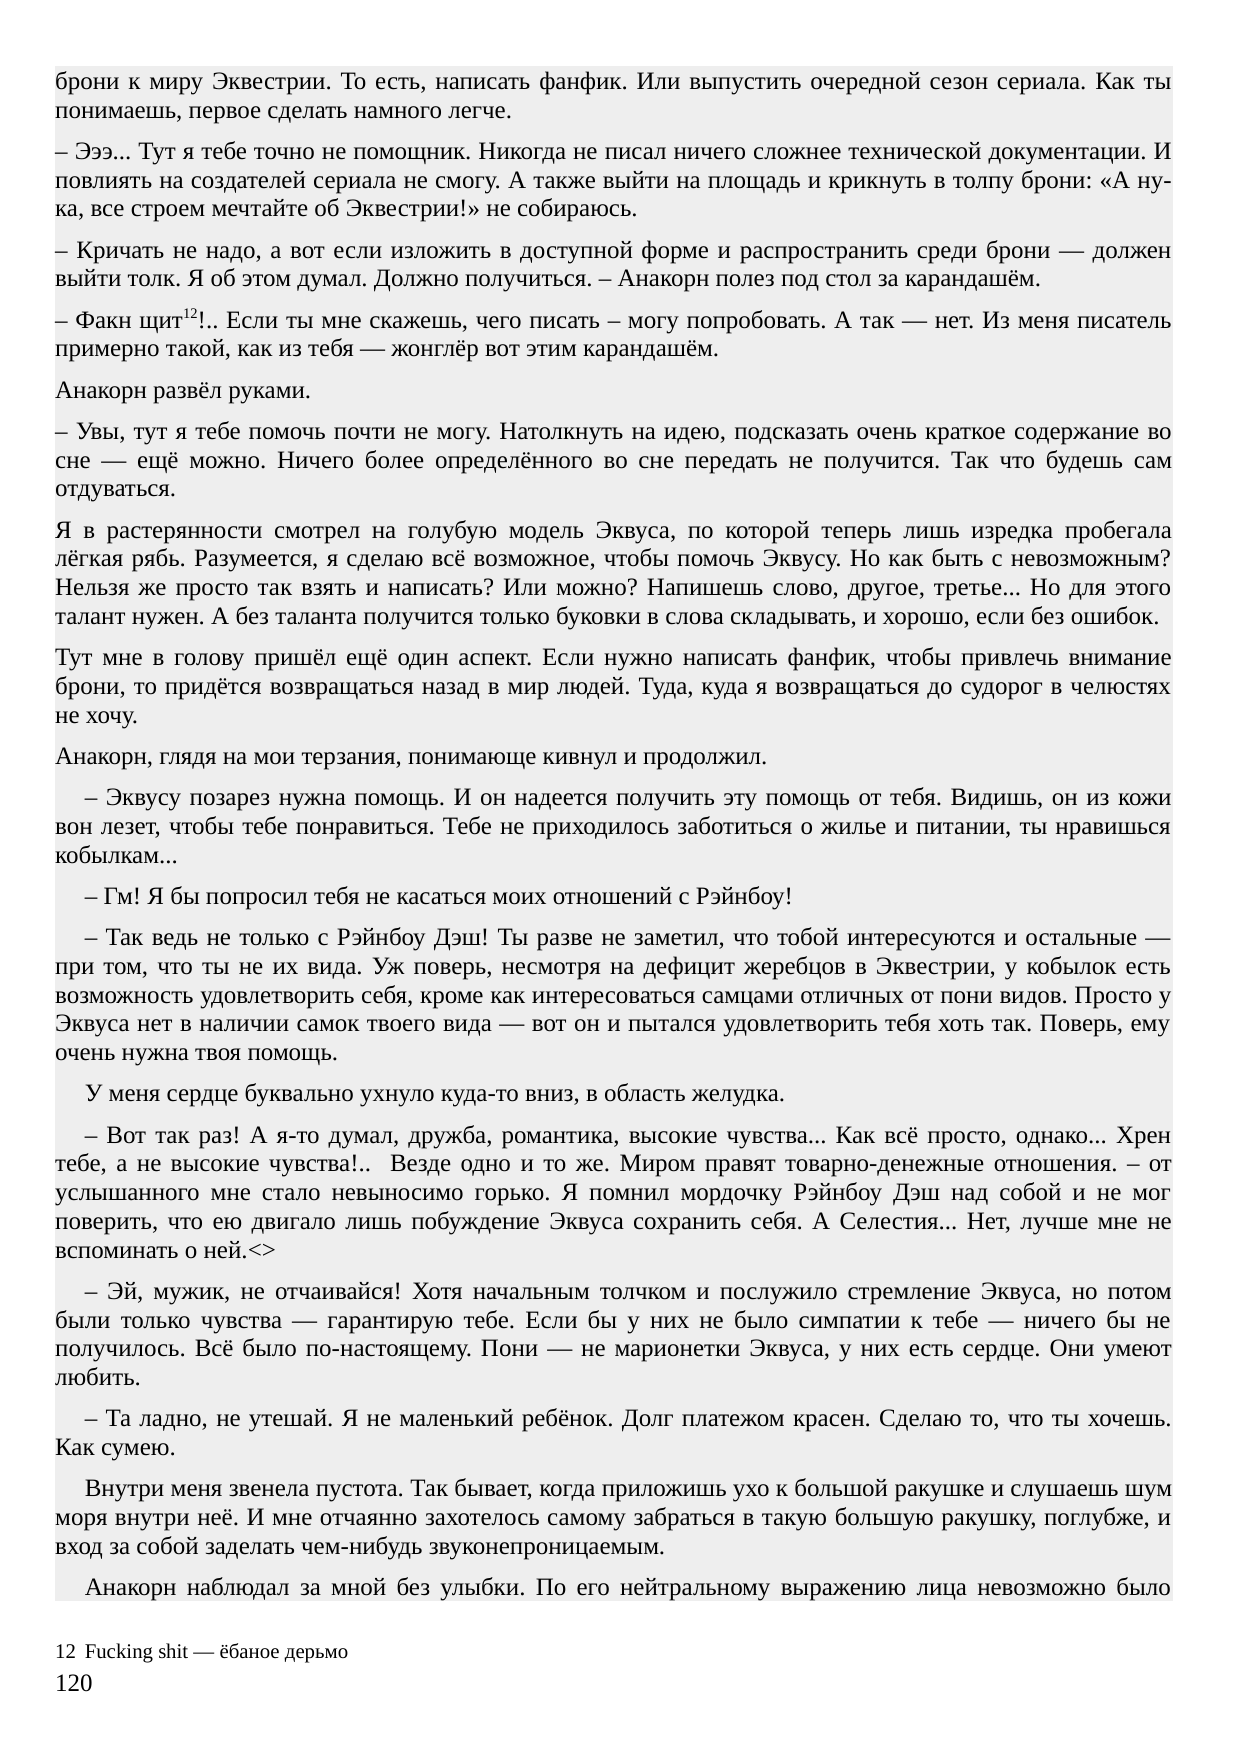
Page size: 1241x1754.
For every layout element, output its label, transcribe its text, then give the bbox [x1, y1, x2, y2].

text – Эээ... Тут я тебе точно не помощник. Никогда не писал ничего сложнее технической документации. И повлиять на создателей сериала не смогу. А также выйти на площадь и крикнуть в толпу брони: «А ну-ка, все строем мечтайте об Эквестрии!» не собираюсь. [55, 136, 1173, 222]
text – Факн щит!.. Если ты мне скажешь, чего писать – могу попробовать. А так — нет. Из меня писатель примерно такой, как из тебя — жонглёр вот этим карандашём. [55, 305, 1173, 362]
text – Эй, мужик, не отчаивайся! Хотя начальным толчком и послужило стремление Эквуса, но потом были только чувства — гарантирую тебе. Если бы у них не было симпатии к тебе — ничего бы не получилось. Всё было по-настоящему. Пони — не марионетки Эквуса, у них есть сердце. Они умеют любить. [55, 1276, 1173, 1391]
text Fucking shit — ёбаное дерьмо [55, 1639, 1173, 1663]
text Тут мне в голову пришёл ещё один аспект. Если нужно написать фанфик, чтобы привлечь внимание брони, то придётся возвращаться назад в мир людей. Туда, куда я возвращаться до судорог в челюстях не хочу. [55, 642, 1173, 728]
text Я в растерянности смотрел на голубую модель Эквуса, по которой теперь лишь изредка пробегала лёгкая рябь. Разумеется, я сделаю всё возможное, чтобы помочь Эквусу. Но как быть с невозможным? Нельзя же просто так взять и написать? Или можно? Напишешь слово, другое, третье... Но для этого талант нужен. А без таланта получится только буковки в слова складывать, и хорошо, если без ошибок. [55, 515, 1173, 630]
text – Так ведь не только с Рэйнбоу Дэш! Ты разве не заметил, что тобой интересуются и остальные — при том, что ты не их вида. Уж поверь, несмотря на дефицит жеребцов в Эквестрии, у кобылок есть возможность удовлетворить себя, кроме как интересоваться самцами отличных от пони видов. Просто у Эквуса нет в наличии самок твоего вида — вот он и пытался удовлетворить тебя хоть так. Поверь, ему очень нужна твоя помощь. [55, 922, 1173, 1066]
text – Та ладно, не утешай. Я не маленький ребёнок. Долг платежом красен. Сделаю то, что ты хочешь. Как сумею. [55, 1403, 1173, 1461]
text – Вот так раз! А я-то думал, дружба, романтика, высокие чувства... Как всё просто, однако... Хрен тебе, а не высокие чувства!.. Везде одно и то же. Миром правят товарно-денежные отношения. – от услышанного мне стало невыносимо горько. Я помнил мордочку Рэйнбоу Дэш над собой и не мог поверить, что ею двигало лишь побуждение Эквуса сохранить себя. А Селестия... Нет, лучше мне не вспоминать о ней.<> [55, 1120, 1173, 1263]
text – Кричать не надо, а вот если изложить в доступной форме и распространить среди брони — должен выйти толк. Я об этом думал. Должно получиться. – Анакорн полез под стол за карандашём. [55, 235, 1173, 292]
text – Увы, тут я тебе помочь почти не могу. Натолкнуть на идею, подсказать очень краткое содержание во сне — ещё можно. Ничего более определённого во сне передать не получится. Так что будешь сам отдуваться. [55, 416, 1173, 502]
text брони к миру Эквестрии. То есть, написать фанфик. Или выпустить очередной сезон сериала. Как ты понимаешь, первое сделать намного легче. [55, 66, 1173, 123]
text – Гм! Я бы попросил тебя не касаться моих отношений с Рэйнбоу! [55, 881, 1173, 910]
text У меня сердце буквально ухнуло куда-то вниз, в область желудка. [55, 1078, 1173, 1107]
text Внутри меня звенела пустота. Так бывает, когда приложишь ухо к большой ракушке и слушаешь шум моря внутри неё. И мне отчаянно захотелось самому забраться в такую большую ракушку, поглубже, и вход за собой заделать чем-нибудь звуконепроницаемым. [55, 1473, 1173, 1560]
text Анакорн наблюдал за мной без улыбки. По его нейтральному выражению лица невозможно было [55, 1572, 1173, 1601]
text – Эквусу позарез нужна помощь. И он надеется получить эту помощь от тебя. Видишь, он из кожи вон лезет, чтобы тебе понравиться. Тебе не приходилось заботиться о жилье и питании, ты нравишься кобылкам... [55, 782, 1173, 868]
text Анакорн развёл руками. [55, 375, 1173, 403]
text Анакорн, глядя на мои терзания, понимающе кивнул и продолжил. [55, 741, 1173, 770]
